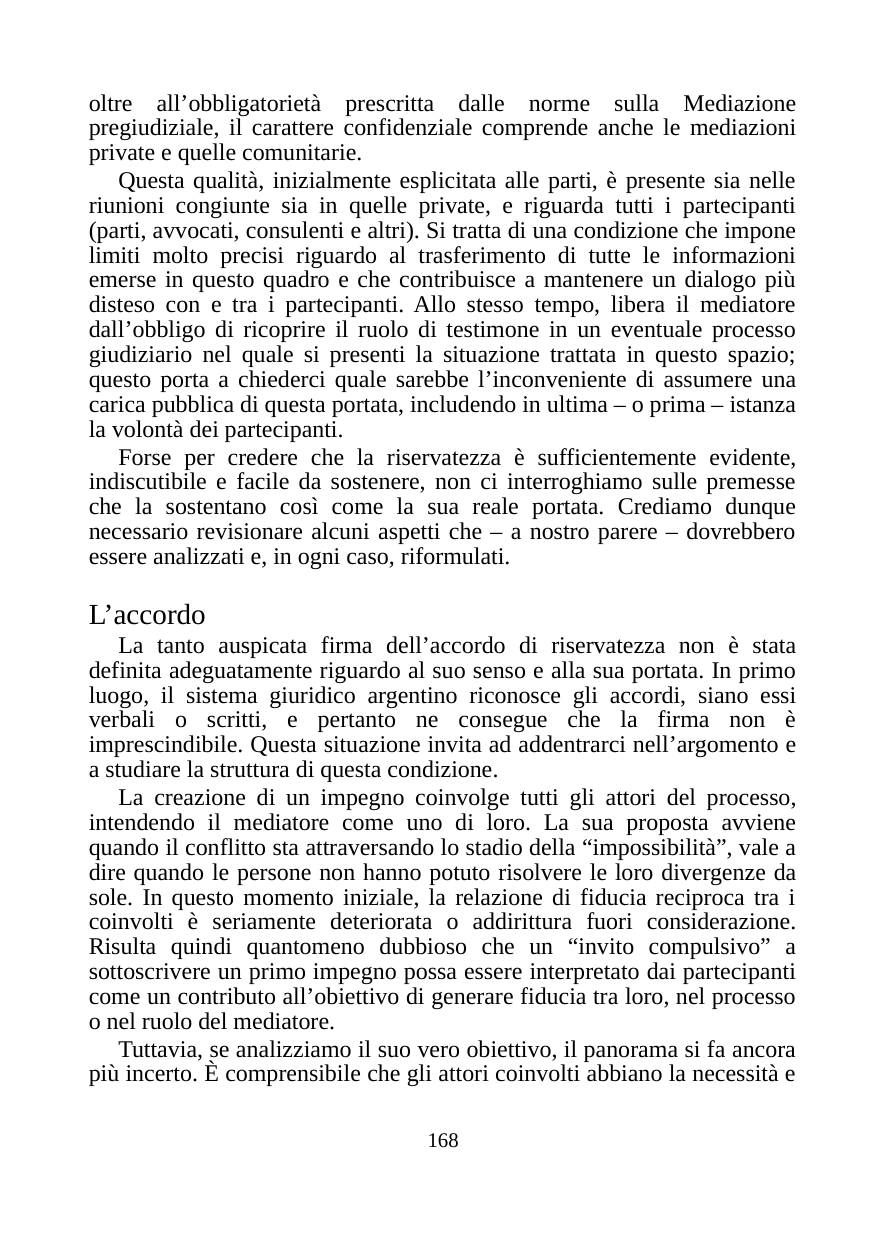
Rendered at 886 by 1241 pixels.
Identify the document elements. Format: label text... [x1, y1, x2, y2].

text La creazione di un impegno coinvolge tutti gli attori del processo, intendendo il mediatore come uno di loro. La sua proposta avviene quando il conflitto sta attraversando lo stadio della “impossibilità”, vale a dire quando le persone non hanno potuto risolvere le loro divergenze da sole. In questo momento iniziale, la relazione di fiducia reciproca tra i coinvolti è seriamente deteriorata o addirittura fuori considerazione. Risulta quindi quantomeno dubbioso che un “invito compulsivo” a sottoscrivere un primo impegno possa essere interpretato dai partecipanti come un contributo all’obiettivo di generare fiducia tra loro, nel processo o nel ruolo del mediatore. [88, 783, 797, 1034]
text Tuttavia, se analizziamo il suo vero obiettivo, il panorama si fa ancora più incerto. È comprensibile che gli attori coinvolti abbiano la necessità e [88, 1034, 797, 1087]
text Forse per credere che la riservatezza è sufficientemente evidente, indiscutibile e facile da sostenere, non ci interroghiamo sulle premesse che la sostentano così come la sua reale portata. Crediamo dunque necessario revisionare alcuni aspetti che – a nostro parere – dovrebbero essere analizzati e, in ogni caso, riformulati. [88, 442, 797, 570]
text La tanto auspicata firma dell’accordo di riservatezza non è stata definita adeguatamente riguardo al suo senso e alla sua portata. In primo luogo, il sistema giuridico argentino riconosce gli accordi, siano essi verbali o scritti, e pertanto ne consegue che la firma non è imprescindibile. Questa situazione invita ad addentrarci nell’argomento e a studiare la struttura di questa condizione. [88, 631, 797, 783]
text Questa qualità, inizialmente esplicitata alle parti, è presente sia nelle riunioni congiunte sia in quelle private, e riguarda tutti i partecipanti (parti, avvocati, consulenti e altri). Si tratta di una condizione che impone limiti molto precisi riguardo al trasferimento di tutte le informazioni emerse in questo quadro e che contribuisce a mantenere un dialogo più disteso con e tra i partecipanti. Allo stesso tempo, libera il mediatore dall’obbligo di ricoprire il ruolo di testimone in un eventuale processo giudiziario nel quale si presenti la situazione trattata in questo spazio; questo porta a chiederci quale sarebbe l’inconveniente di assumere una carica pubblica di questa portata, includendo in ultima – o prima – istanza la volontà dei partecipanti. [88, 166, 797, 442]
text L’accordo [88, 597, 797, 631]
text oltre all’obbligatorietà prescritta dalle norme sulla Mediazione pregiudiziale, il carattere confidenziale comprende anche le mediazioni private e quelle comunitarie. [88, 88, 797, 166]
